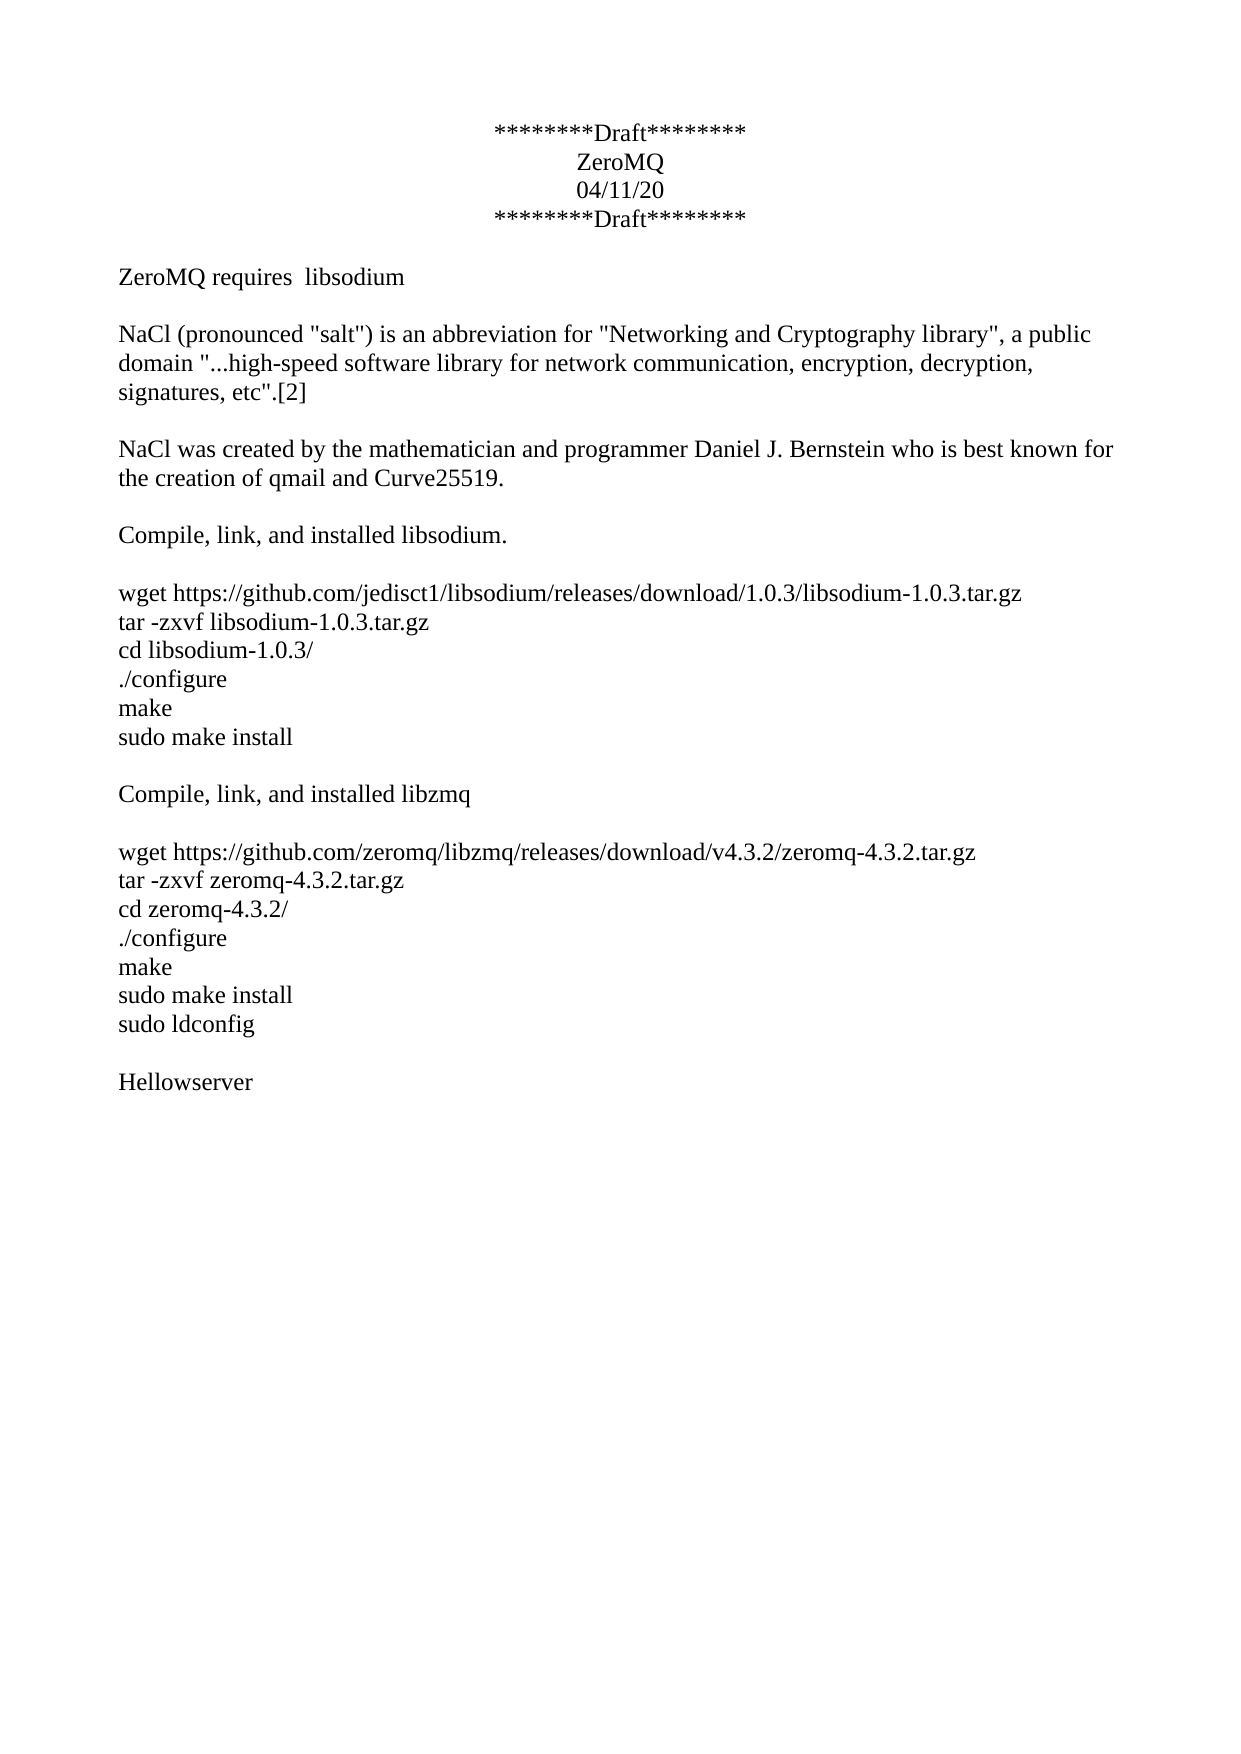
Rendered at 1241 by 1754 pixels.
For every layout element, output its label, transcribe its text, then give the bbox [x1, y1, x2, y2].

text ********Draft******** [118, 118, 1122, 147]
text wget https://github.com/zeromq/libzmq/releases/download/v4.3.2/zeromq-4.3.2.tar.gz [118, 837, 1122, 866]
text tar -zxvf libsodium-1.0.3.tar.gz [118, 607, 1122, 636]
text Compile, link, and installed libsodium. [118, 521, 1122, 549]
text NaCl (pronounced "salt") is an abbreviation for "Networking and Cryptography library", a public domain "...high-speed software library for network communication, encryption, decryption, signatures, etc".[2] [118, 319, 1122, 406]
text ZeroMQ [118, 147, 1122, 176]
text 04/11/20 [118, 176, 1122, 204]
text sudo ldconfig [118, 1009, 1122, 1038]
text sudo make install [118, 981, 1122, 1009]
text ./configure [118, 923, 1122, 952]
text make [118, 693, 1122, 722]
text wget https://github.com/jedisct1/libsodium/releases/download/1.0.3/libsodium-1.0.3.tar.gz [118, 578, 1122, 607]
text ********Draft******** [118, 204, 1122, 233]
text make [118, 952, 1122, 981]
text tar -zxvf zeromq-4.3.2.tar.gz [118, 866, 1122, 894]
text NaCl was created by the mathematician and programmer Daniel J. Bernstein who is best known for the creation of qmail and Curve25519. [118, 434, 1122, 492]
text Compile, link, and installed libzmq [118, 779, 1122, 808]
text cd libsodium-1.0.3/ [118, 636, 1122, 664]
text sudo make install [118, 722, 1122, 751]
text ./configure [118, 664, 1122, 693]
text ZeroMQ requires libsodium [118, 262, 1122, 291]
text cd zeromq-4.3.2/ [118, 894, 1122, 923]
text Hellowserver [118, 1067, 1122, 1096]
